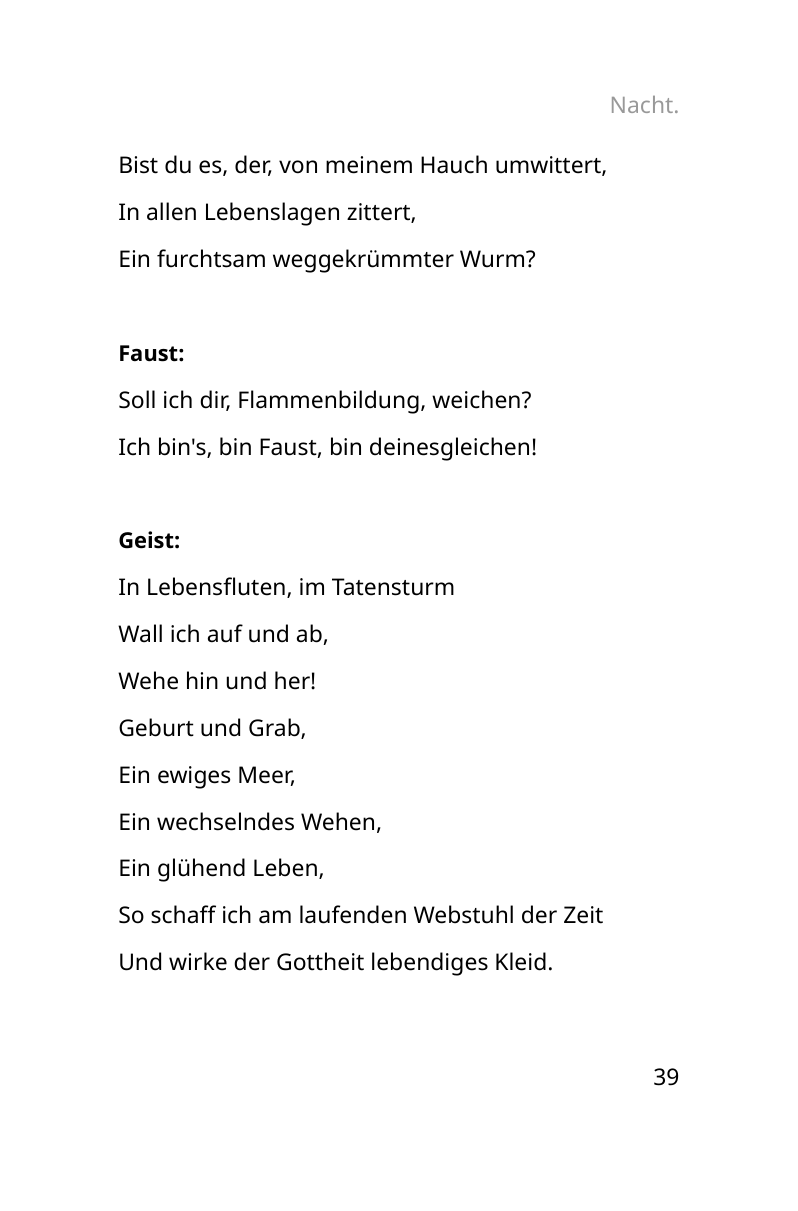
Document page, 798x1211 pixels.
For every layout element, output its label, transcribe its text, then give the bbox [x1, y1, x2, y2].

text Faust: Soll ich dir, Flammenbildung, weichen? Ich bin's, bin Faust, bin deinesgleichen! [118, 308, 679, 462]
text Geist: In Lebensfluten, im Tatensturm Wall ich auf und ab, Wehe hin und her! Geburt und Grab, Ein ewiges Meer, Ein wechselndes Wehen, Ein glühend Leben, So schaff ich am laufenden Webstuhl der Zeit Und wirke der Gottheit lebendiges Kleid. [118, 495, 679, 977]
text Bist du es, der, von meinem Hauch umwittert, In allen Lebenslagen zittert, Ein furchtsam weggekrümmter Wurm? [118, 149, 679, 274]
